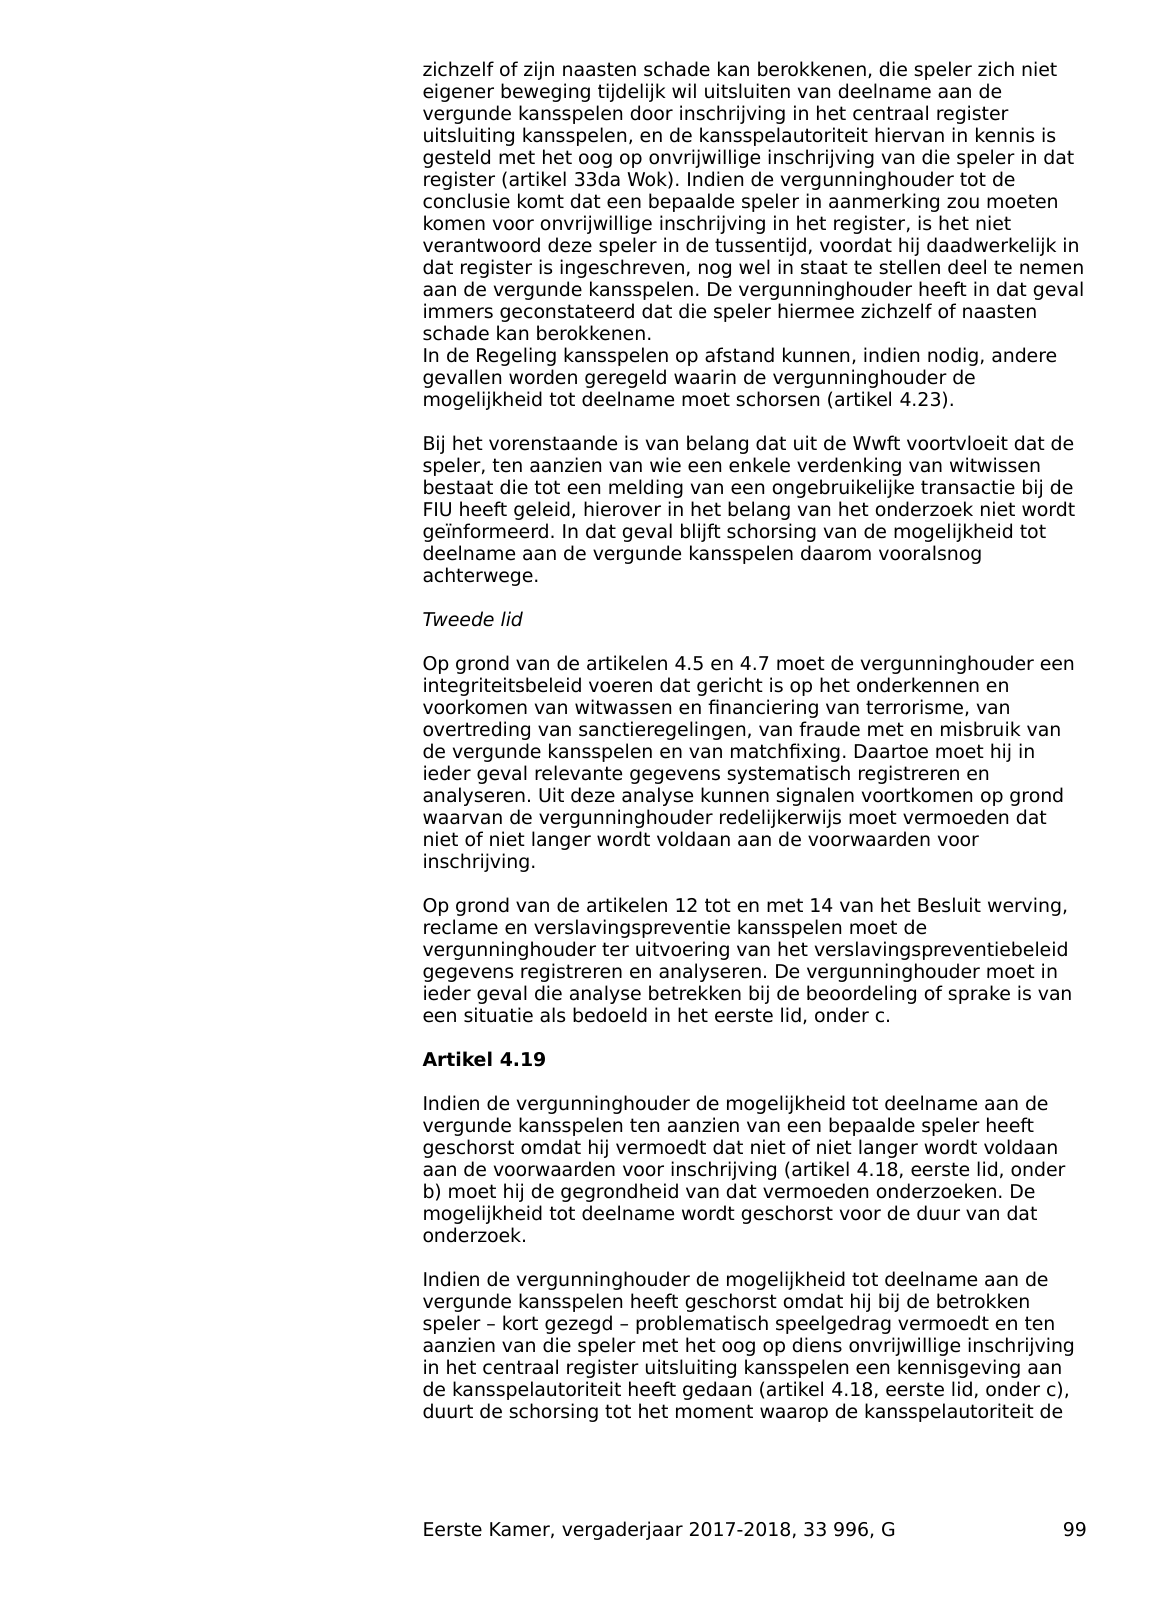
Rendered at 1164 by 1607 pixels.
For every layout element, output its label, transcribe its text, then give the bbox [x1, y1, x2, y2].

text Op grond van de artikelen 4.5 en 4.7 moet de vergunninghouder een integriteitsbeleid voeren dat gericht is op het onderkennen en voorkomen van witwassen en financiering van terrorisme, van overtreding van sanctieregelingen, van fraude met en misbruik van de vergunde kansspelen en van matchfixing. Daartoe moet hij in ieder geval relevante gegevens systematisch registreren en analyseren. Uit deze analyse kunnen signalen voortkomen op grond waarvan de vergunninghouder redelijkerwijs moet vermoeden dat niet of niet langer wordt voldaan aan de voorwaarden voor inschrijving. [422, 653, 1087, 873]
subtitle Artikel 4.19 [422, 1049, 1087, 1071]
text In de Regeling kansspelen op afstand kunnen, indien nodig, andere gevallen worden geregeld waarin de vergunninghouder de mogelijkheid tot deelname moet schorsen (artikel 4.23). [422, 345, 1087, 411]
text Op grond van de artikelen 12 tot en met 14 van het Besluit werving, reclame en verslavingspreventie kansspelen moet de vergunninghouder ter uitvoering van het verslavingspreventiebeleid gegevens registreren en analyseren. De vergunninghouder moet in ieder geval die analyse betrekken bij de beoordeling of sprake is van een situatie als bedoeld in het eerste lid, onder c. [422, 895, 1087, 1027]
text Indien de vergunninghouder de mogelijkheid tot deelname aan de vergunde kansspelen ten aanzien van een bepaalde speler heeft geschorst omdat hij vermoedt dat niet of niet langer wordt voldaan aan de voorwaarden voor inschrijving (artikel 4.18, eerste lid, onder b) moet hij de gegrondheid van dat vermoeden onderzoeken. De mogelijkheid tot deelname wordt geschorst voor de duur van dat onderzoek. [422, 1093, 1087, 1247]
text zichzelf of zijn naasten schade kan berokkenen, die speler zich niet eigener beweging tijdelijk wil uitsluiten van deelname aan de vergunde kansspelen door inschrijving in het centraal register uitsluiting kansspelen, en de kansspelautoriteit hiervan in kennis is gesteld met het oog op onvrijwillige inschrijving van die speler in dat register (artikel 33da Wok). Indien de vergunninghouder tot de conclusie komt dat een bepaalde speler in aanmerking zou moeten komen voor onvrijwillige inschrijving in het register, is het niet verantwoord deze speler in de tussentijd, voordat hij daadwerkelijk in dat register is ingeschreven, nog wel in staat te stellen deel te nemen aan de vergunde kansspelen. De vergunninghouder heeft in dat geval immers geconstateerd dat die speler hiermee zichzelf of naasten schade kan berokkenen. [422, 59, 1087, 345]
subtitle Tweede lid [422, 609, 1087, 631]
text Indien de vergunninghouder de mogelijkheid tot deelname aan de vergunde kansspelen heeft geschorst omdat hij bij de betrokken speler – kort gezegd – problematisch speelgedrag vermoedt en ten aanzien van die speler met het oog op diens onvrijwillige inschrijving in het centraal register uitsluiting kansspelen een kennisgeving aan de kansspelautoriteit heeft gedaan (artikel 4.18, eerste lid, onder c), duurt de schorsing tot het moment waarop de kansspelautoriteit de [422, 1269, 1087, 1423]
text Bij het vorenstaande is van belang dat uit de Wwft voortvloeit dat de speler, ten aanzien van wie een enkele verdenking van witwissen bestaat die tot een melding van een ongebruikelijke transactie bij de FIU heeft geleid, hierover in het belang van het onderzoek niet wordt geïnformeerd. In dat geval blijft schorsing van de mogelijkheid tot deelname aan de vergunde kansspelen daarom vooralsnog achterwege. [422, 433, 1087, 587]
